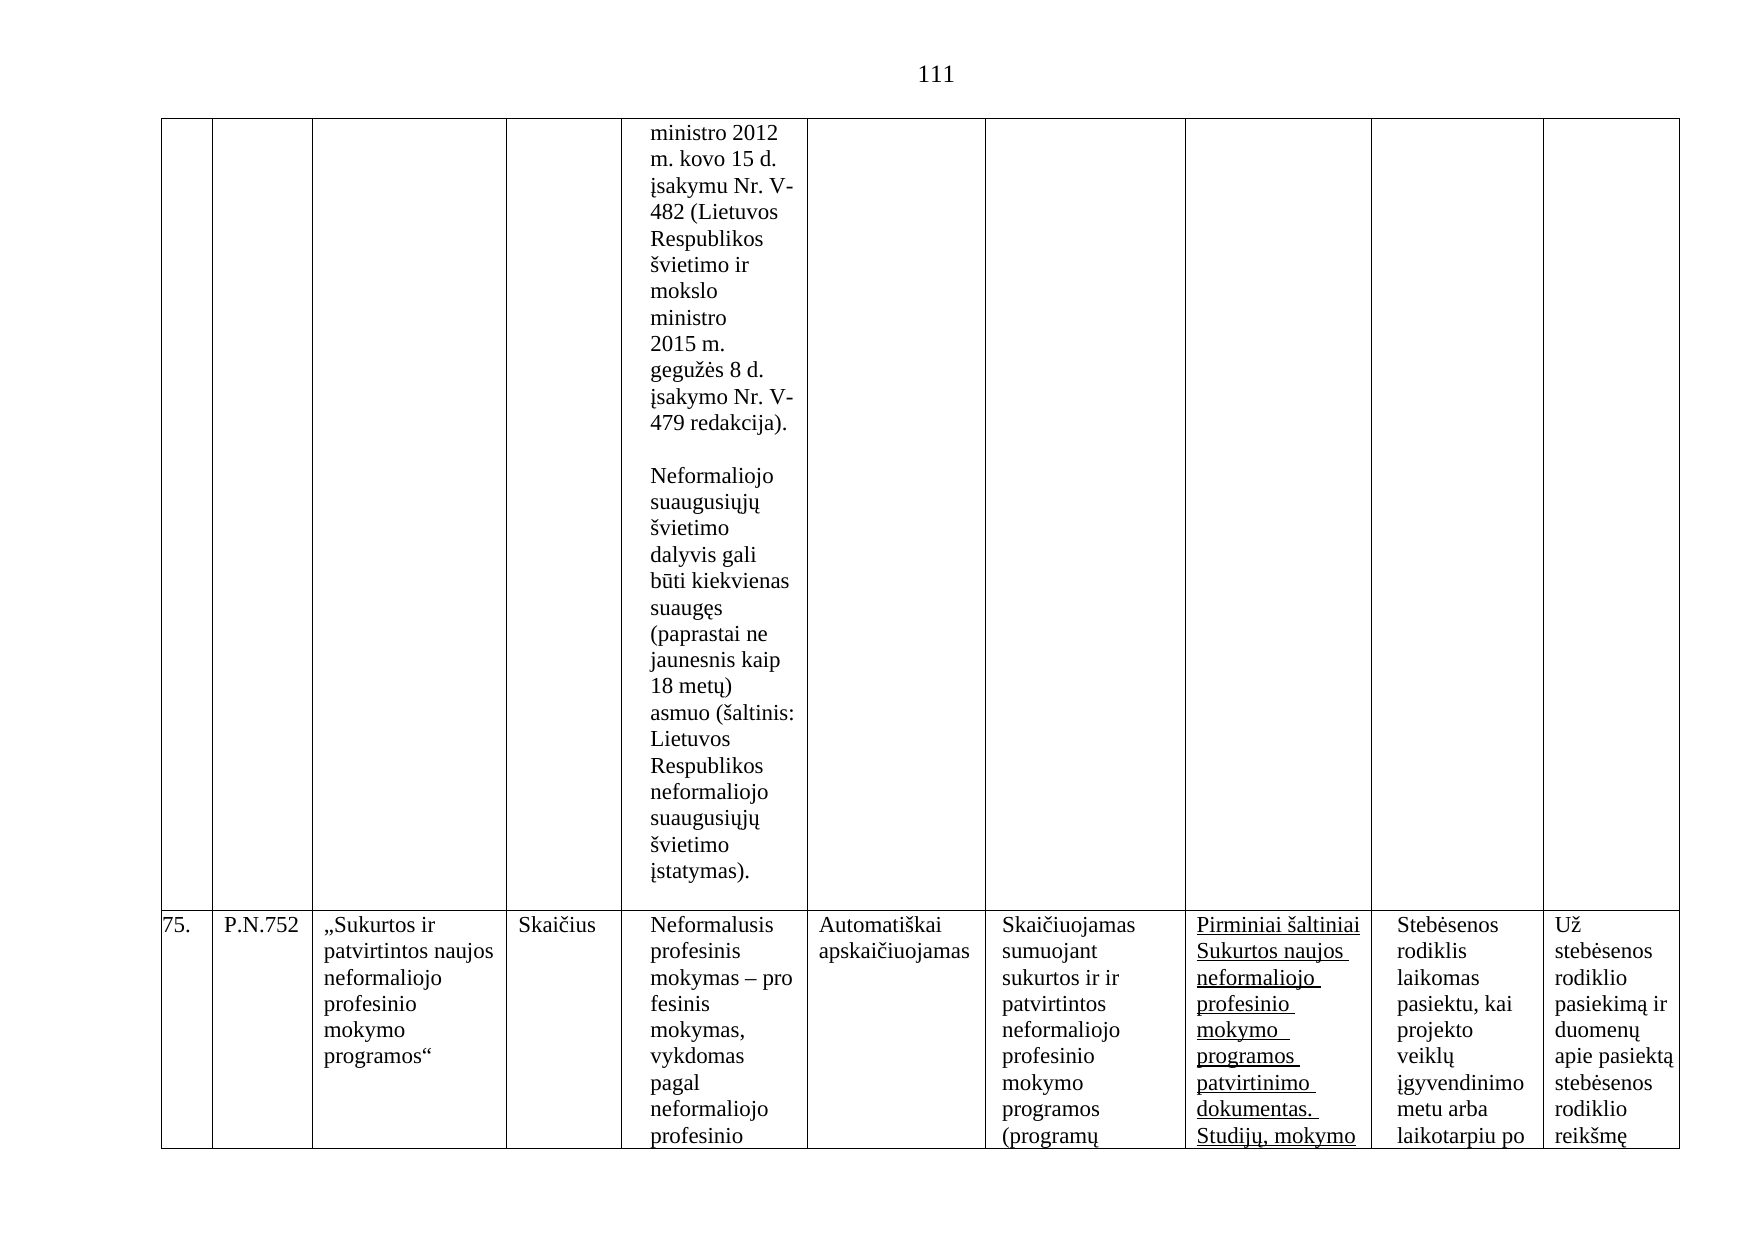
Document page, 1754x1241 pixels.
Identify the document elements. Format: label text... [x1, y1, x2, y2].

table_cell Pirminiai šaltiniai Sukurtos naujos neformaliojo profesinio mokymo programos patvirtinimo dokumentas. Studijų, mokymo [1186, 911, 1371, 1148]
table_cell ministro 2012 m. kovo 15 d. įsakymu Nr. V-482 (Lietuvos Respublikos švietimo ir mokslo ministro 2015 m. gegužės 8 d. įsakymo Nr. V-479 redakcija). Neformaliojo suaugusiųjų švietimo dalyvis gali būti kiekvienas suaugęs (paprastai ne jaunesnis kaip 18 metų) asmuo (šaltinis: Lietuvos Respublikos neformaliojo suaugusiųjų švietimo įstatymas). [622, 119, 807, 910]
table_cell Stebėsenos rodiklis laikomas pasiektu, kai projekto veiklų įgyvendinimo metu arba laikotarpiu po [1372, 911, 1543, 1148]
table_cell [162, 119, 212, 910]
table_cell [507, 119, 621, 910]
table_cell Automatiškai apskaičiuojamas [808, 911, 985, 1148]
table_cell „Sukurtos ir patvirtintos naujos neformaliojo profesinio mokymo programos“ [313, 911, 506, 1148]
table_cell Skaičiuojamas sumuojant sukurtos ir ir patvirtintos neformaliojo profesinio mokymo programos (programų [986, 911, 1185, 1148]
table_cell P.N.752 [213, 911, 312, 1148]
table_cell [986, 119, 1185, 910]
table_cell Už stebėsenos rodiklio pasiekimą ir duomenų apie pasiektą stebėsenos rodiklio reikšmę [1544, 911, 1679, 1148]
table_cell [313, 119, 506, 910]
table_cell [1186, 119, 1371, 910]
table_cell [808, 119, 985, 910]
table_cell 75. [162, 911, 212, 1148]
table_cell Neformalusis profesinis mokymas – profesinis mokymas, vykdomas pagal neformaliojo profesinio [622, 911, 807, 1148]
table_cell [213, 119, 312, 910]
table_cell Skaičius [507, 911, 621, 1148]
table_cell [1372, 119, 1543, 910]
table_cell [1544, 119, 1679, 910]
